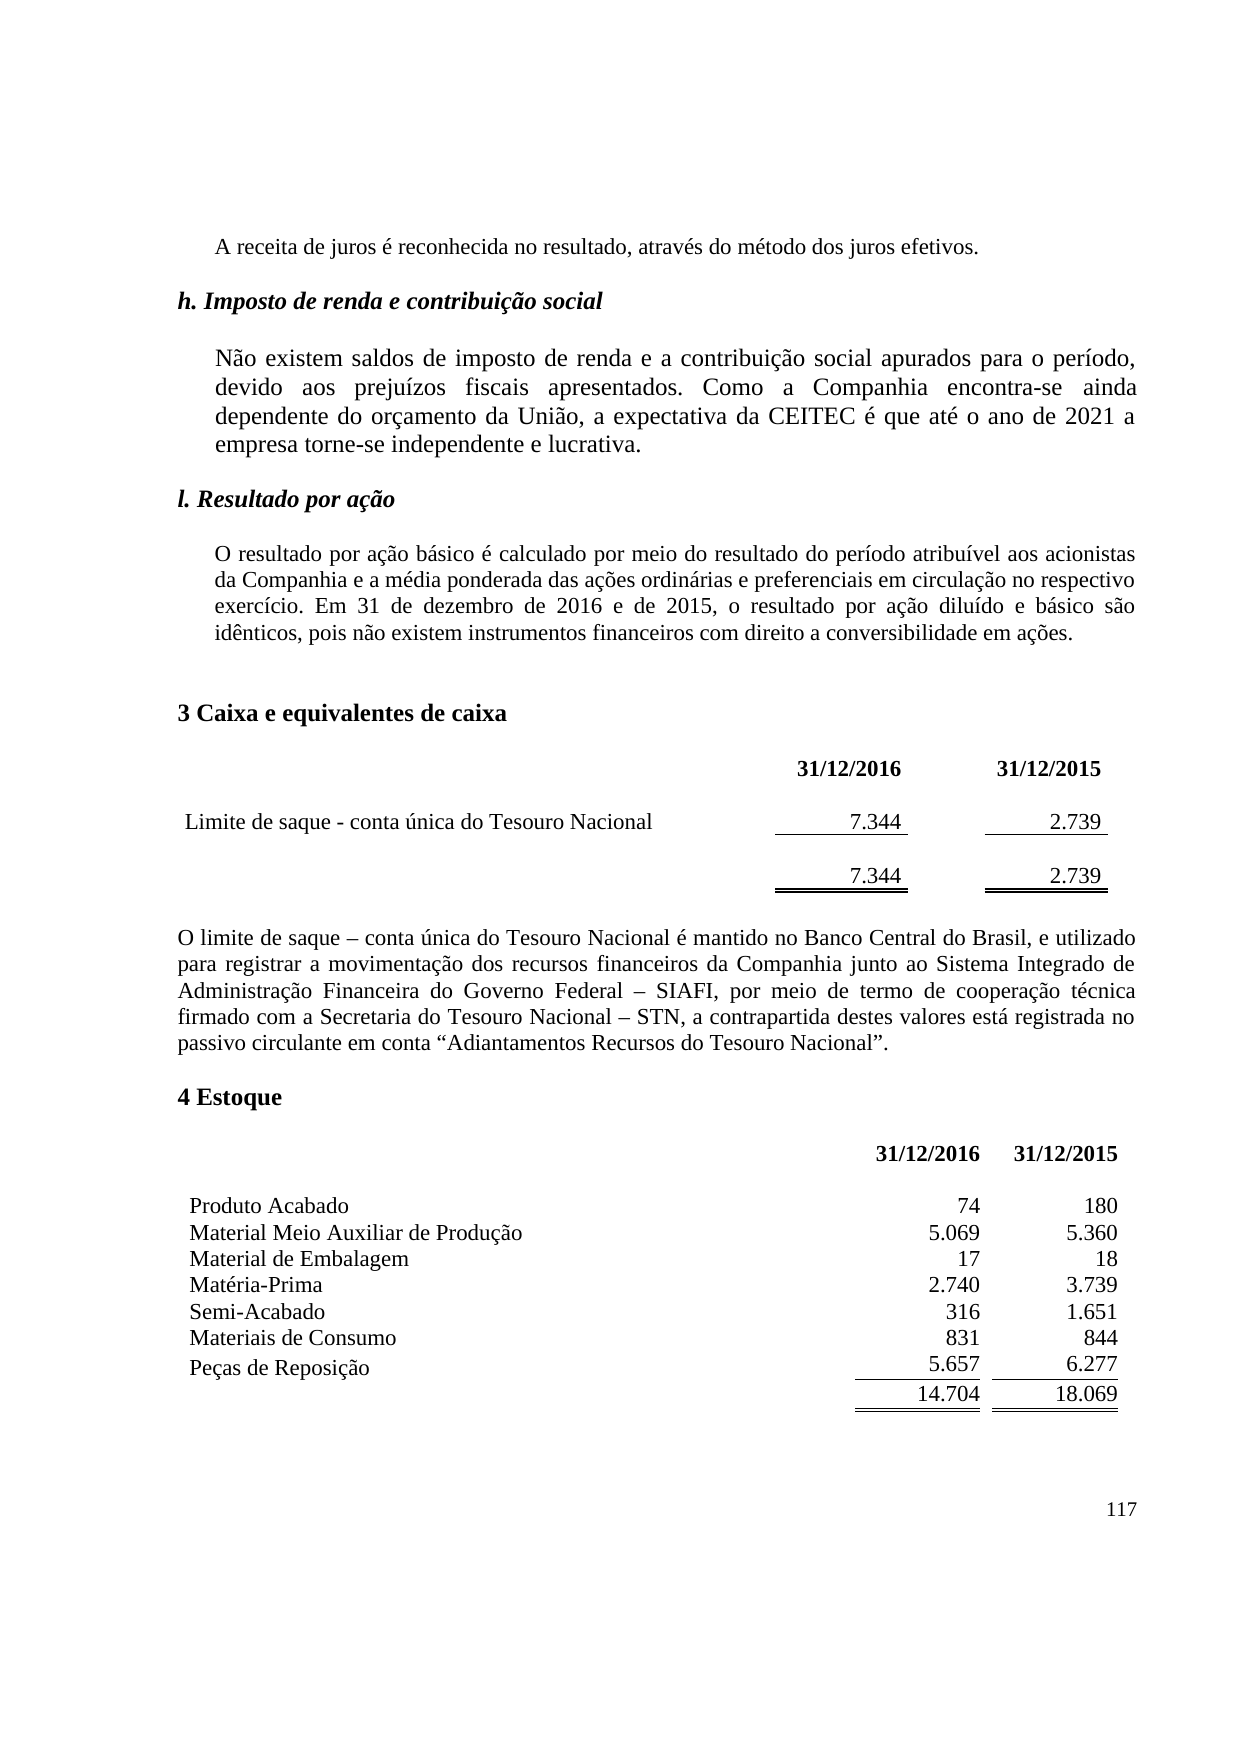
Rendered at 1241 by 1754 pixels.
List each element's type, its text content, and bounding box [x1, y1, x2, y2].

table_cell 14.704 [849, 1380, 986, 1412]
table_cell 316 [849, 1298, 986, 1324]
table_header [177, 755, 775, 782]
table_cell 1.651 [986, 1298, 1124, 1324]
table_cell [1108, 782, 1127, 808]
table_cell Material Meio Auxiliar de Produção [183, 1219, 849, 1245]
table_cell 7.344 [775, 808, 908, 834]
table_cell [775, 835, 908, 862]
table_cell [908, 834, 984, 862]
text O limite de saque – conta única do Tesouro Nacional é mantido no Banco Central do Brasil, e utilizado para registrar a movimentação dos recursos financeiros da Companhia junto ao Sistema Integrado de Administração Financeira do Governo Federal – SIAFI, por meio de termo de cooperação técnica firmado com a Secretaria do Tesouro Nacional – STN, a contrapartida destes valores está registrada no passivo circulante em conta “Adiantamentos Recursos do Tesouro Nacional”. [177, 924, 1137, 1056]
table_cell [177, 782, 775, 808]
table_cell Material de Embalagem [183, 1245, 849, 1271]
table_cell [849, 1166, 986, 1192]
table_cell [908, 782, 984, 808]
table_cell 18.069 [986, 1380, 1124, 1412]
table_cell 3.739 [986, 1271, 1124, 1298]
text A receita de juros é reconhecida no resultado, através do método dos juros efetivos. [214, 233, 1137, 259]
text h. Imposto de renda e contribuição social [177, 286, 1137, 314]
table_cell Materiais de Consumo [183, 1324, 849, 1351]
table_cell [985, 835, 1108, 862]
table_cell 7.344 [775, 862, 908, 888]
table_cell [775, 782, 908, 808]
table_cell [177, 862, 775, 888]
table_cell 5.657 [849, 1351, 986, 1380]
table_header [908, 755, 984, 782]
table_cell Peças de Reposição [183, 1351, 849, 1380]
table_cell [177, 834, 775, 862]
list Não existem saldos de imposto de renda e a contribuição social apurados para o período, devido aos prejuízos fiscais apresentados. Como a Companhia encontra-se ainda dependente do orçamento da União, a expectativa da CEITEC é que até o ano de 2021 a empresa torne-se independente e lucrativa. [215, 343, 1137, 458]
table_cell [908, 862, 984, 888]
table_cell 74 [849, 1193, 986, 1219]
table_header [1108, 755, 1127, 782]
table_cell 5.360 [986, 1219, 1124, 1245]
table_cell 17 [849, 1245, 986, 1271]
table_cell [986, 1166, 1124, 1192]
table_cell Semi-Acabado [183, 1298, 849, 1324]
table_header 31/12/2016 [849, 1140, 986, 1166]
table_cell 2.739 [985, 808, 1108, 834]
table_cell 2.740 [849, 1271, 986, 1298]
table_header 31/12/2015 [986, 1140, 1124, 1166]
table_cell [1108, 862, 1127, 888]
table_cell 831 [849, 1324, 986, 1351]
table_header [183, 1140, 849, 1166]
text O resultado por ação básico é calculado por meio do resultado do período atribuível aos acionistas da Companhia e a média ponderada das ações ordinárias e preferenciais em circulação no respectivo exercício. Em 31 de dezembro de 2016 e de 2015, o resultado por ação diluído e básico são idênticos, pois não existem instrumentos financeiros com direito a conversibilidade em ações. [214, 540, 1137, 645]
table_header 31/12/2015 [985, 755, 1108, 782]
text l. Resultado por ação [177, 484, 1137, 513]
table_cell [183, 1380, 849, 1412]
table_cell Limite de saque - conta única do Tesouro Nacional [177, 808, 775, 834]
table_cell 18 [986, 1245, 1124, 1271]
table_cell 6.277 [986, 1351, 1124, 1380]
table_cell 5.069 [849, 1219, 986, 1245]
table_header 31/12/2016 [775, 755, 908, 782]
table_cell [908, 808, 984, 834]
table_cell [1108, 834, 1127, 862]
table_cell 180 [986, 1193, 1124, 1219]
table_cell [985, 782, 1108, 808]
table_cell [183, 1166, 849, 1192]
table_cell Matéria-Prima [183, 1271, 849, 1298]
text 3 Caixa e equivalentes de caixa [177, 698, 1137, 727]
text 4 Estoque [177, 1082, 1137, 1111]
table_cell [1108, 808, 1127, 834]
table_cell 844 [986, 1324, 1124, 1351]
table_cell Produto Acabado [183, 1193, 849, 1219]
table_cell 2.739 [985, 862, 1108, 888]
